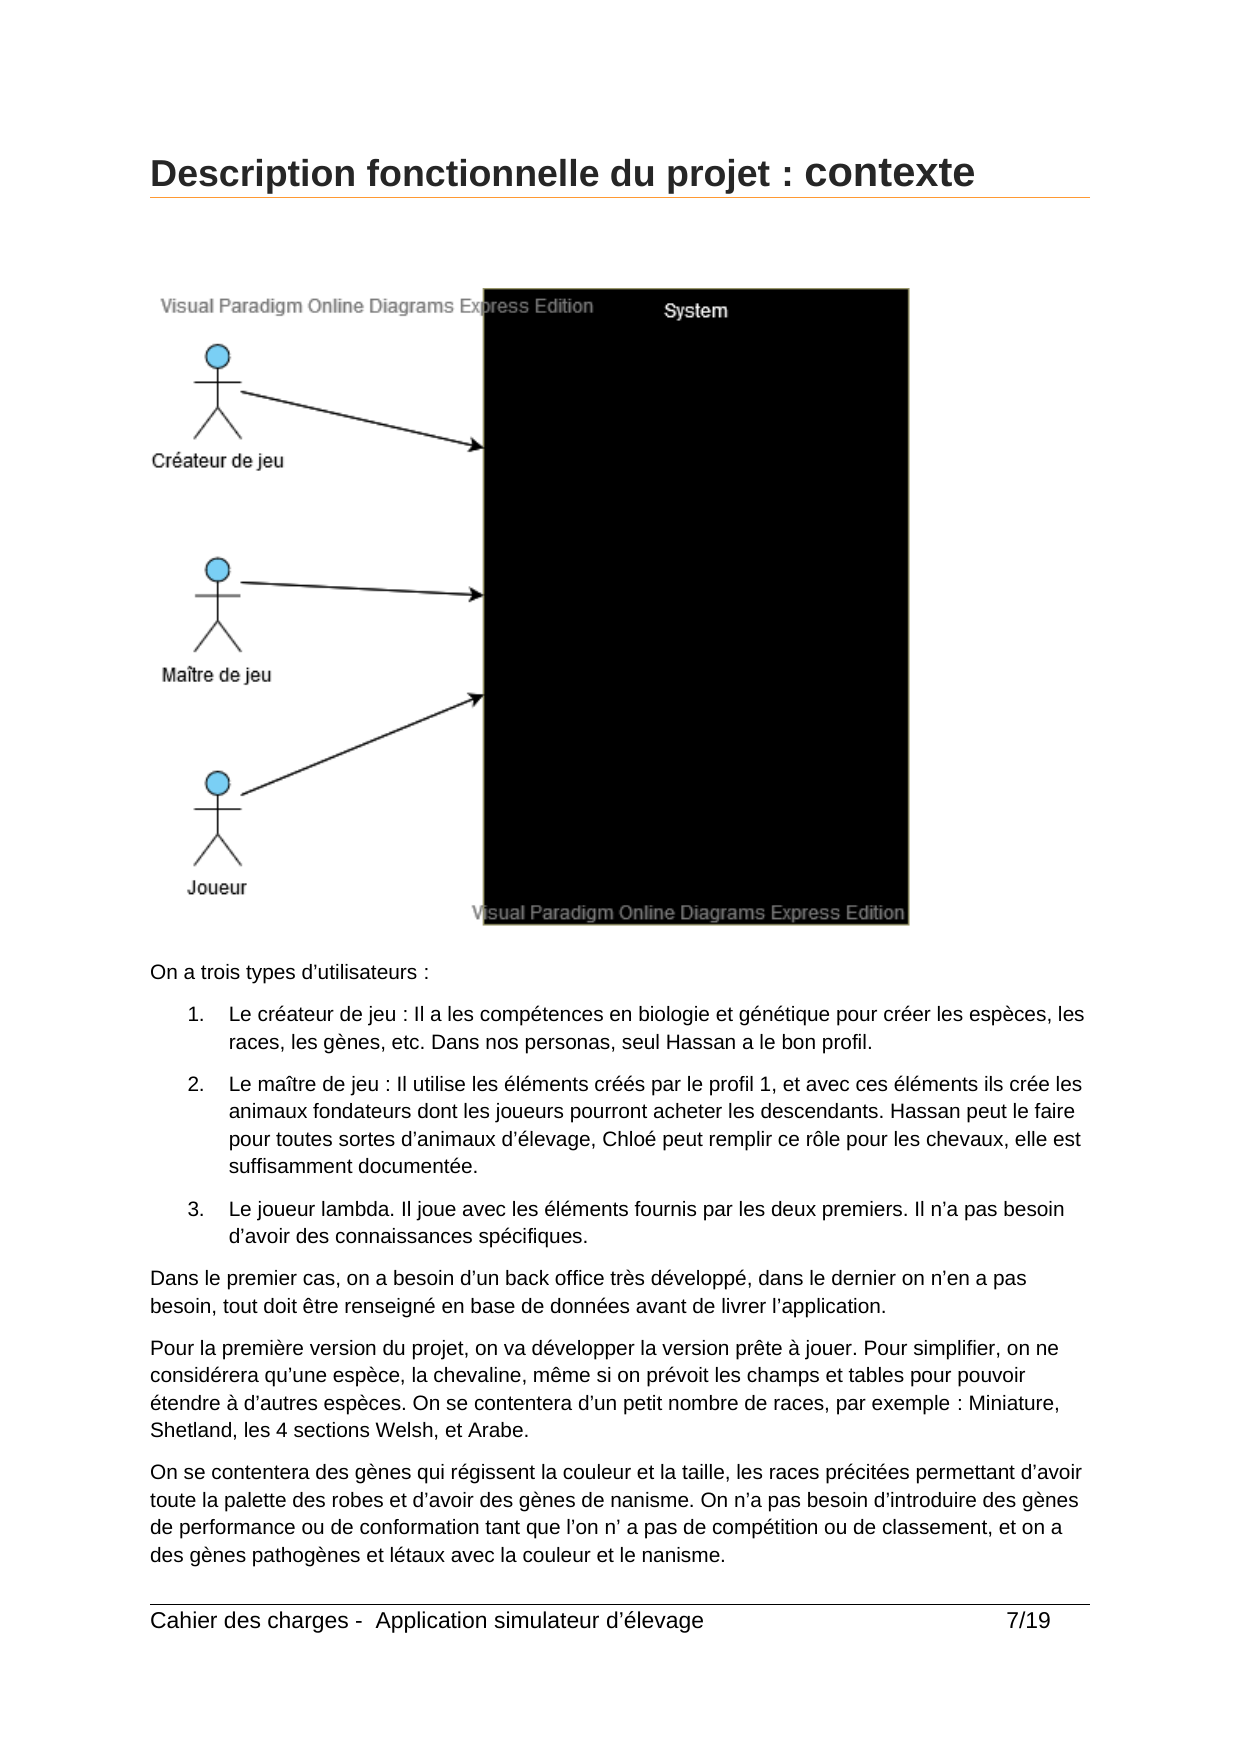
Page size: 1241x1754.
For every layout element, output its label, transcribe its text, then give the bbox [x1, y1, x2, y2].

text Pour la première version du projet, on va développer la version prête à jouer. Pour simplifier, on ne considérera qu’une espèce, la chevaline, même si on prévoit les champs et tables pour pouvoir étendre à d’autres espèces. On se contentera d’un petit nombre de races, par exemple : Miniature, Shetland, les 4 sections Welsh, et Arabe. [150, 1336, 1090, 1442]
list Le créateur de jeu : Il a les compétences en biologie et génétique pour créer les espèces, les races, les gènes, etc. Dans nos personas, seul Hassan a le bon profil. [187, 1002, 1090, 1054]
subtitle Description fonctionnelle du projet : contexte [150, 147, 1090, 197]
text On se contentera des gènes qui régissent la couleur et la taille, les races précitées permettant d’avoir toute la palette des robes et d’avoir des gènes de nanisme. On n’a pas besoin d’introduire des gènes de performance ou de conformation tant que l’on n’ a pas de compétition ou de classement, et on a des gènes pathogènes et létaux avec la couleur et le nanisme. [150, 1460, 1090, 1567]
picture [150, 288, 913, 929]
list Le maître de jeu : Il utilise les éléments créés par le profil 1, et avec ces éléments ils crée les animaux fondateurs dont les joueurs pourront acheter les descendants. Hassan peut le faire pour toutes sortes d’animaux d’élevage, Chloé peut remplir ce rôle pour les chevaux, elle est suffisamment documentée. [187, 1072, 1090, 1178]
list Le joueur lambda. Il joue avec les éléments fournis par les deux premiers. Il n’a pas besoin d’avoir des connaissances spécifiques. [187, 1196, 1090, 1248]
text On a trois types d’utilisateurs : [150, 960, 1090, 984]
text Dans le premier cas, on a besoin d’un back office très développé, dans le dernier on n’en a pas besoin, tout doit être renseigné en base de données avant de livrer l’application. [150, 1266, 1090, 1317]
